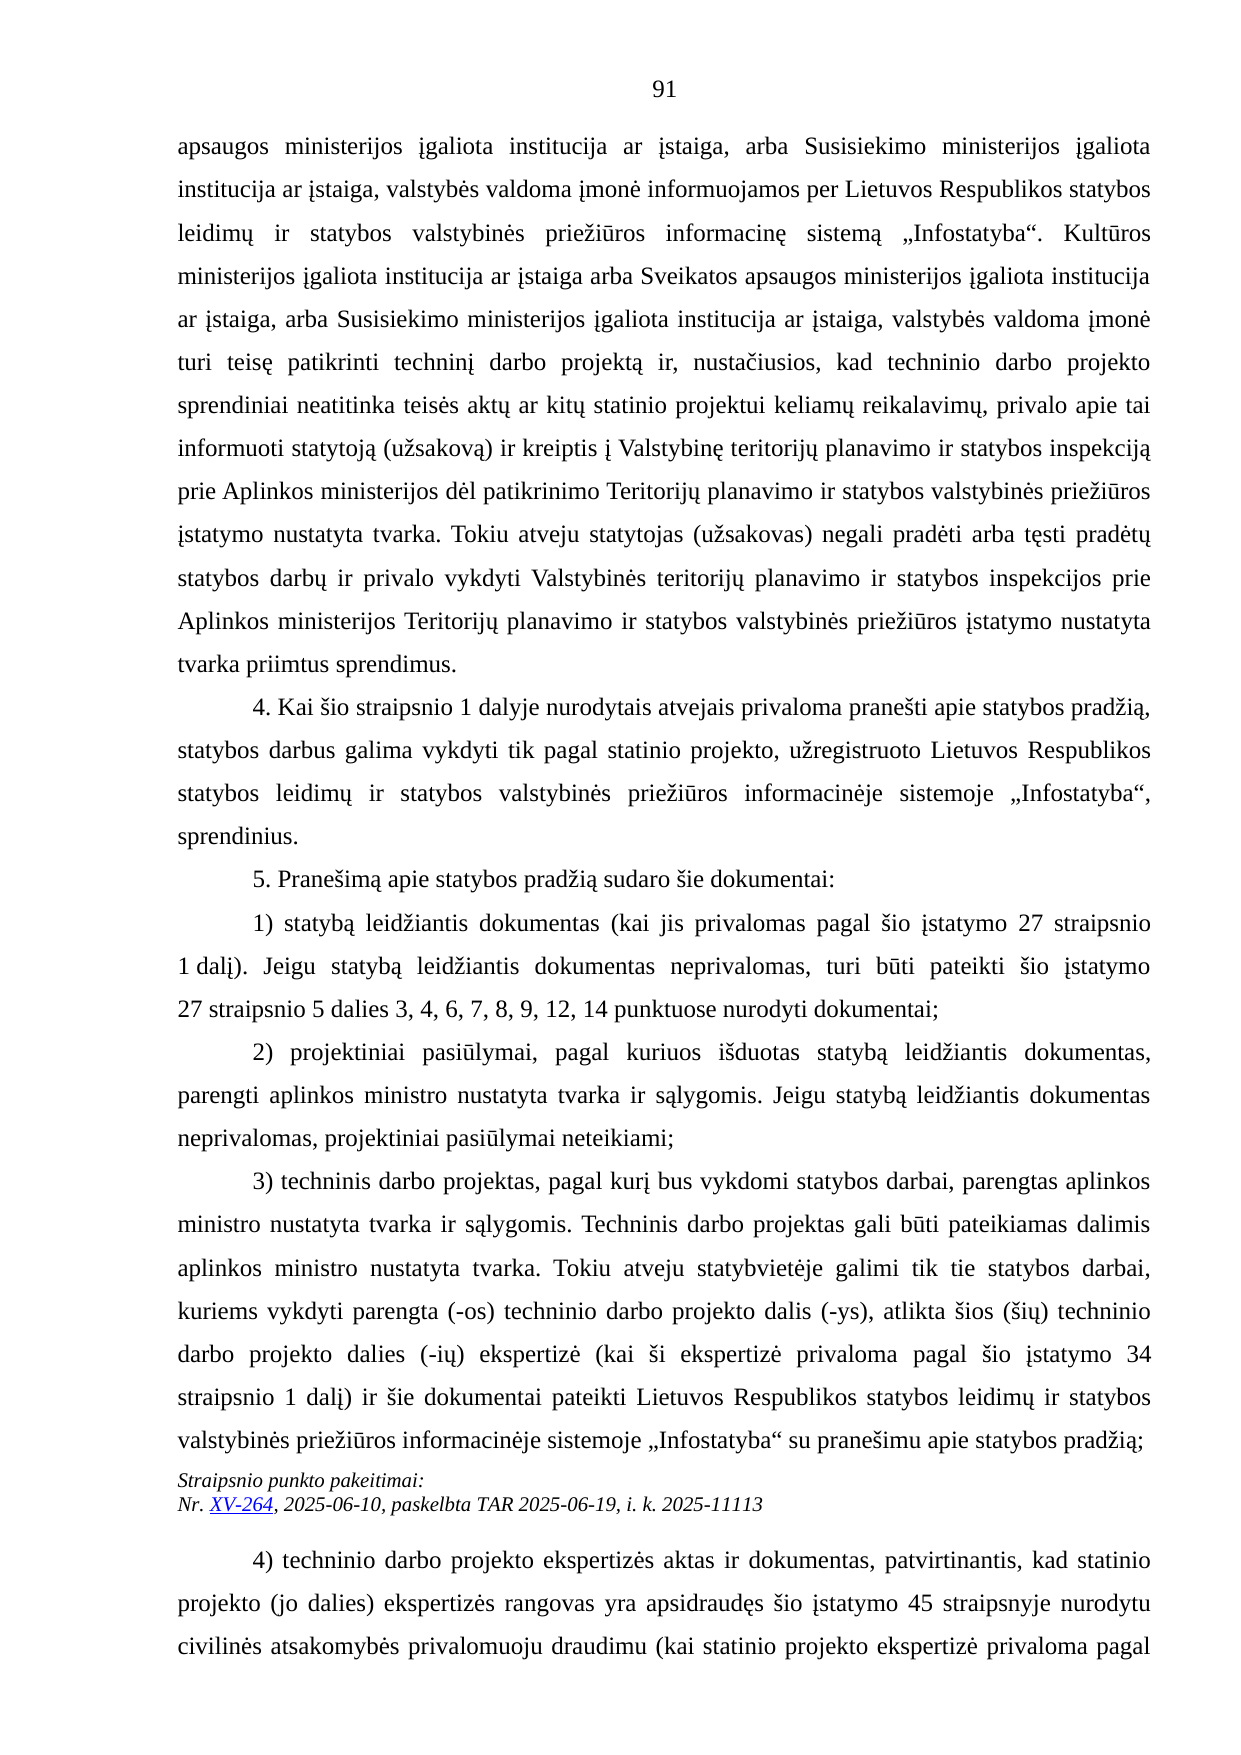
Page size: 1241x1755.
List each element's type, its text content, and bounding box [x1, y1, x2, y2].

text 2) projektiniai pasiūlymai, pagal kuriuos išduotas statybą leidžiantis dokumentas, parengti aplinkos ministro nustatyta tvarka ir sąlygomis. Jeigu statybą leidžiantis dokumentas neprivalomas, projektiniai pasiūlymai neteikiami; [177, 1037, 1152, 1152]
text apsaugos ministerijos įgaliota institucija ar įstaiga, arba Susisiekimo ministerijos įgaliota institucija ar įstaiga, valstybės valdoma įmonė informuojamos per Lietuvos Respublikos statybos leidimų ir statybos valstybinės priežiūros informacinę sistemą „Infostatyba“. Kultūros ministerijos įgaliota institucija ar įstaiga arba Sveikatos apsaugos ministerijos įgaliota institucija ar įstaiga, arba Susisiekimo ministerijos įgaliota institucija ar įstaiga, valstybės valdoma įmonė turi teisę patikrinti techninį darbo projektą ir, nustačiusios, kad techninio darbo projekto sprendiniai neatitinka teisės aktų ar kitų statinio projektui keliamų reikalavimų, privalo apie tai informuoti statytoją (užsakovą) ir kreiptis į Valstybinę teritorijų planavimo ir statybos inspekciją prie Aplinkos ministerijos dėl patikrinimo Teritorijų planavimo ir statybos valstybinės priežiūros įstatymo nustatyta tvarka. Tokiu atveju statytojas (užsakovas) negali pradėti arba tęsti pradėtų statybos darbų ir privalo vykdyti Valstybinės teritorijų planavimo ir statybos inspekcijos prie Aplinkos ministerijos Teritorijų planavimo ir statybos valstybinės priežiūros įstatymo nustatyta tvarka priimtus sprendimus. [177, 131, 1152, 678]
text 5. Pranešimą apie statybos pradžią sudaro šie dokumentai: [177, 864, 1152, 893]
text Nr. XV-264, 2025-06-10, paskelbta TAR 2025-06-19, i. k. 2025-11113 [177, 1492, 1152, 1516]
text Straipsnio punkto pakeitimai: [177, 1468, 1152, 1492]
text 4) techninio darbo projekto ekspertizės aktas ir dokumentas, patvirtinantis, kad statinio projekto (jo dalies) ekspertizės rangovas yra apsidraudęs šio įstatymo 45 straipsnyje nurodytu civilinės atsakomybės privalomuoju draudimu (kai statinio projekto ekspertizė privaloma pagal [177, 1545, 1152, 1660]
text 4. Kai šio straipsnio 1 dalyje nurodytais atvejais privaloma pranešti apie statybos pradžią, statybos darbus galima vykdyti tik pagal statinio projekto, užregistruoto Lietuvos Respublikos statybos leidimų ir statybos valstybinės priežiūros informacinėje sistemoje „Infostatyba“, sprendinius. [177, 692, 1152, 850]
text 3) techninis darbo projektas, pagal kurį bus vykdomi statybos darbai, parengtas aplinkos ministro nustatyta tvarka ir sąlygomis. Techninis darbo projektas gali būti pateikiamas dalimis aplinkos ministro nustatyta tvarka. Tokiu atveju statybvietėje galimi tik tie statybos darbai, kuriems vykdyti parengta (-os) techninio darbo projekto dalis (-ys), atlikta šios (šių) techninio darbo projekto dalies (-ių) ekspertizė (kai ši ekspertizė privaloma pagal šio įstatymo 34 straipsnio 1 dalį) ir šie dokumentai pateikti Lietuvos Respublikos statybos leidimų ir statybos valstybinės priežiūros informacinėje sistemoje „Infostatyba“ su pranešimu apie statybos pradžią; [177, 1166, 1152, 1454]
text 1) statybą leidžiantis dokumentas (kai jis privalomas pagal šio įstatymo 27 straipsnio 1 dalį). Jeigu statybą leidžiantis dokumentas neprivalomas, turi būti pateikti šio įstatymo 27 straipsnio 5 dalies 3, 4, 6, 7, 8, 9, 12, 14 punktuose nurodyti dokumentai; [177, 908, 1152, 1023]
